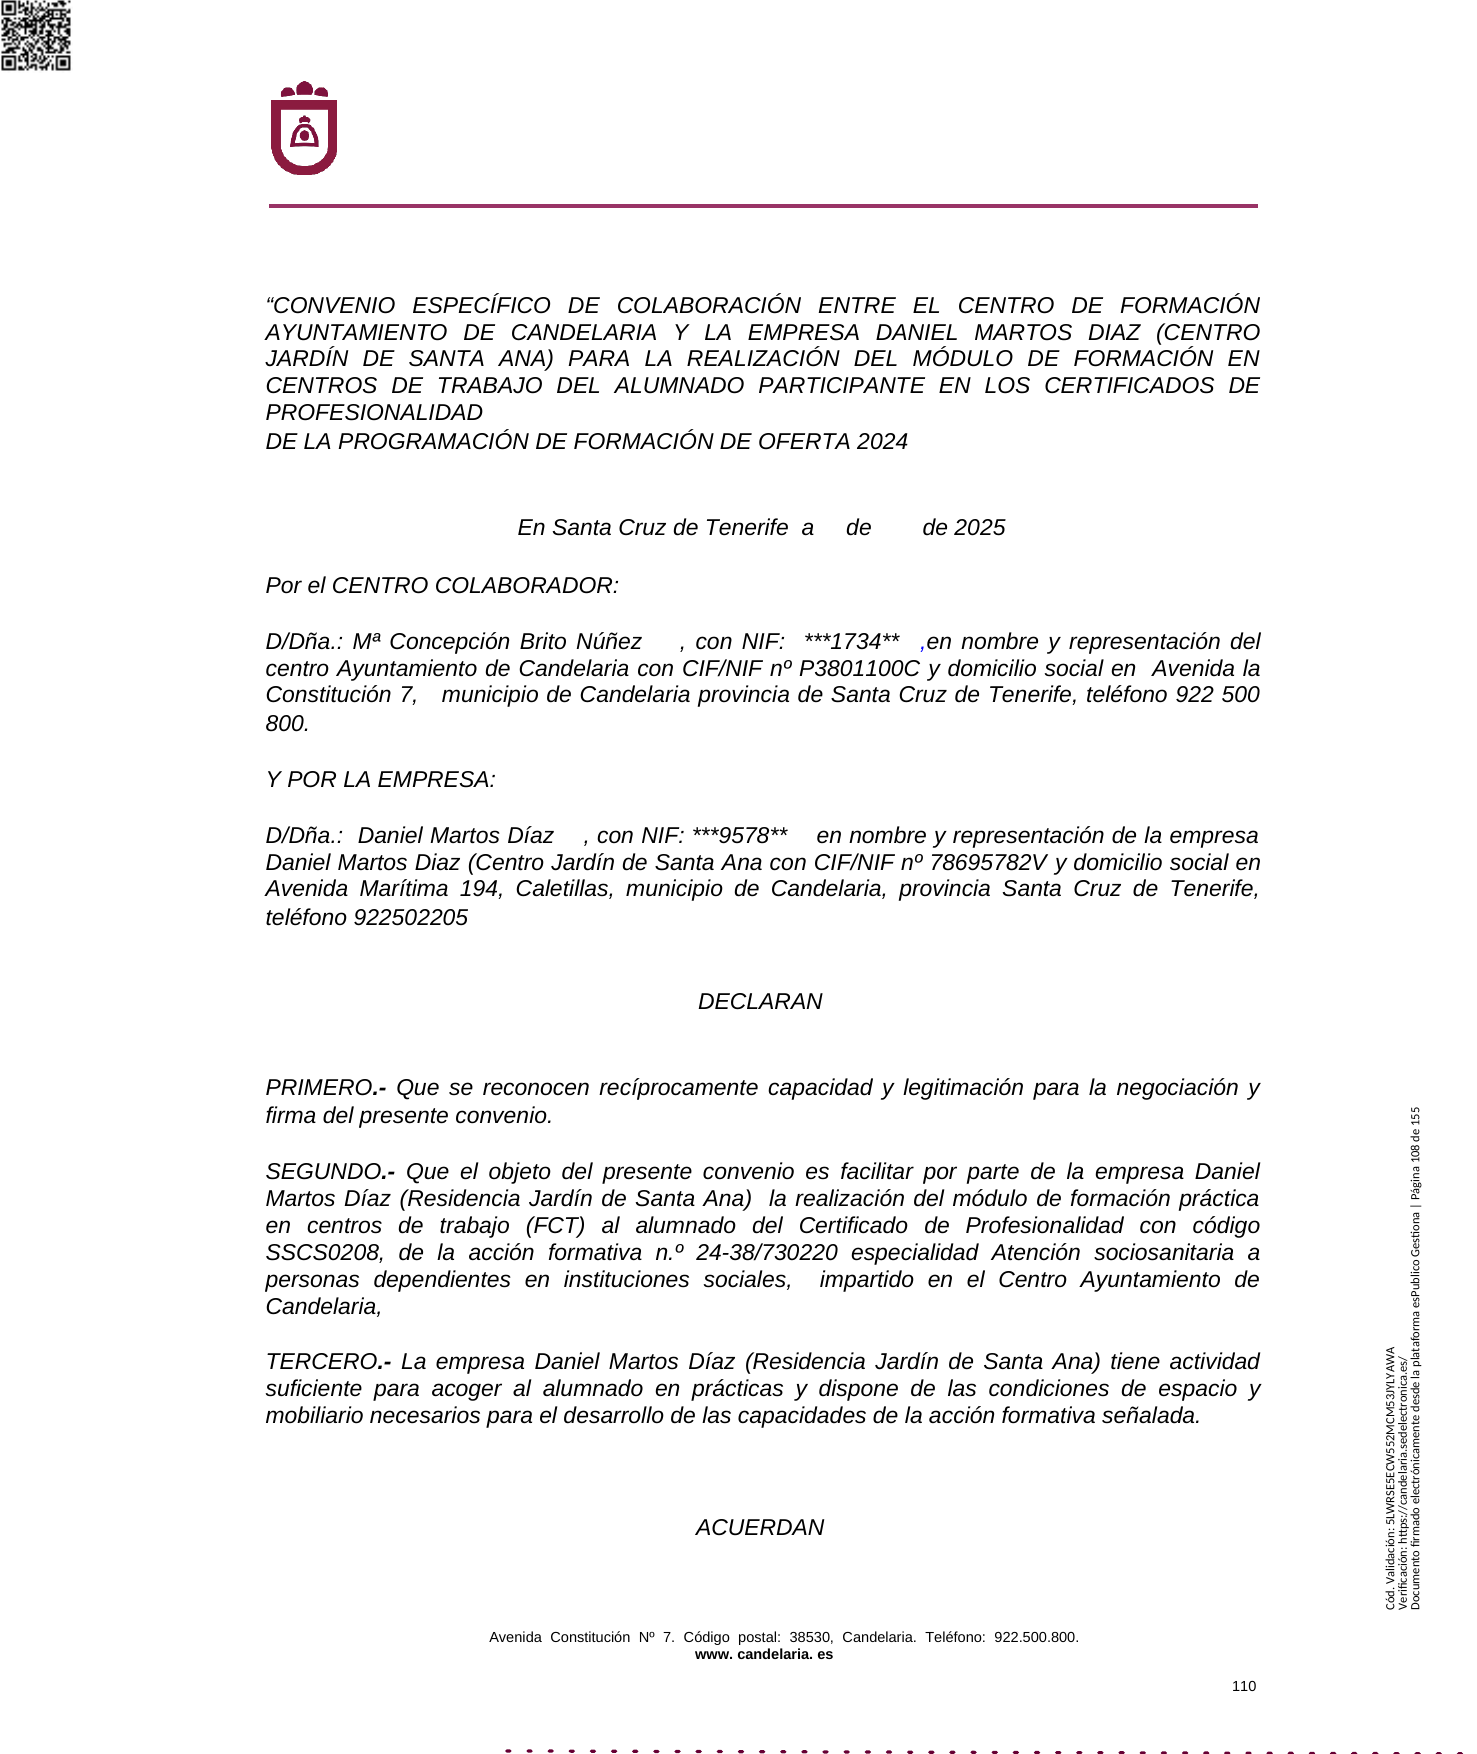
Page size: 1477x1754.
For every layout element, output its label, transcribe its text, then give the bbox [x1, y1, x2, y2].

text Por el CENTRO COLABORADOR: [265, 572, 1263, 599]
text PRIMERO.- Que se reconocen recíprocamente capacidad y legitimación para la negociación y firma del presente convenio. [265, 1074, 1263, 1129]
text SEGUNDO.- Que el objeto del presente convenio es facilitar por parte de la empresa Daniel Martos Díaz (Residencia Jardín de Santa Ana) la realización del módulo de formación práctica en centros de trabajo (FCT) al alumnado del Certificado de Profesionalidad con código SSCS0208, de la acción formativa n.º 24-38/730220 especialidad Atención sociosanitaria a personas dependientes en instituciones sociales, impartido en el Centro Ayuntamiento de Candelaria, [265, 1158, 1263, 1319]
text “CONVENIO ESPECÍFICO DE COLABORACIÓN ENTRE EL CENTRO DE FORMACIÓN AYUNTAMIENTO DE CANDELARIA Y LA EMPRESA DANIEL MARTOS DIAZ (CENTRO JARDÍN DE SANTA ANA) PARA LA REALIZACIÓN DEL MÓDULO DE FORMACIÓN EN CENTROS DE TRABAJO DEL ALUMNADO PARTICIPANTE EN LOS CERTIFICADOS DE PROFESIONALIDAD [265, 292, 1263, 425]
subtitle DECLARAN [236, 988, 1293, 1014]
text D/Dña.: Mª Concepción Brito Núñez , con NIF: ***1734** ,en nombre y representación del centro Ayuntamiento de Candelaria con CIF/NIF nº P3801100C y domicilio social en Avenida la Constitución 7, municipio de Candelaria provincia de Santa Cruz de Tenerife, teléfono 922 500 800. [265, 628, 1263, 737]
text DE LA PROGRAMACIÓN DE FORMACIÓN DE OFERTA 2024 [265, 426, 1263, 455]
subtitle ACUERDAN [236, 1513, 1292, 1540]
text Y POR LA EMPRESA: [265, 766, 1263, 792]
text D/Dña.: Daniel Martos Díaz , con NIF: ***9578** en nombre y representación de la empresa Daniel Martos Diaz (Centro Jardín de Santa Ana con CIF/NIF nº 78695782V y domicilio social en Avenida Marítima 194, Caletillas, municipio de Candelaria, provincia Santa Cruz de Tenerife, teléfono 922502205 [265, 822, 1263, 931]
subtitle En Santa Cruz de Tenerife a de de 2025 [236, 512, 1293, 541]
text TERCERO.- La empresa Daniel Martos Díaz (Residencia Jardín de Santa Ana) tiene actividad suficiente para acoger al alumnado en prácticas y dispone de las condiciones de espacio y mobiliario necesarios para el desarrollo de las capacidades de la acción formativa señalada. [265, 1348, 1263, 1428]
